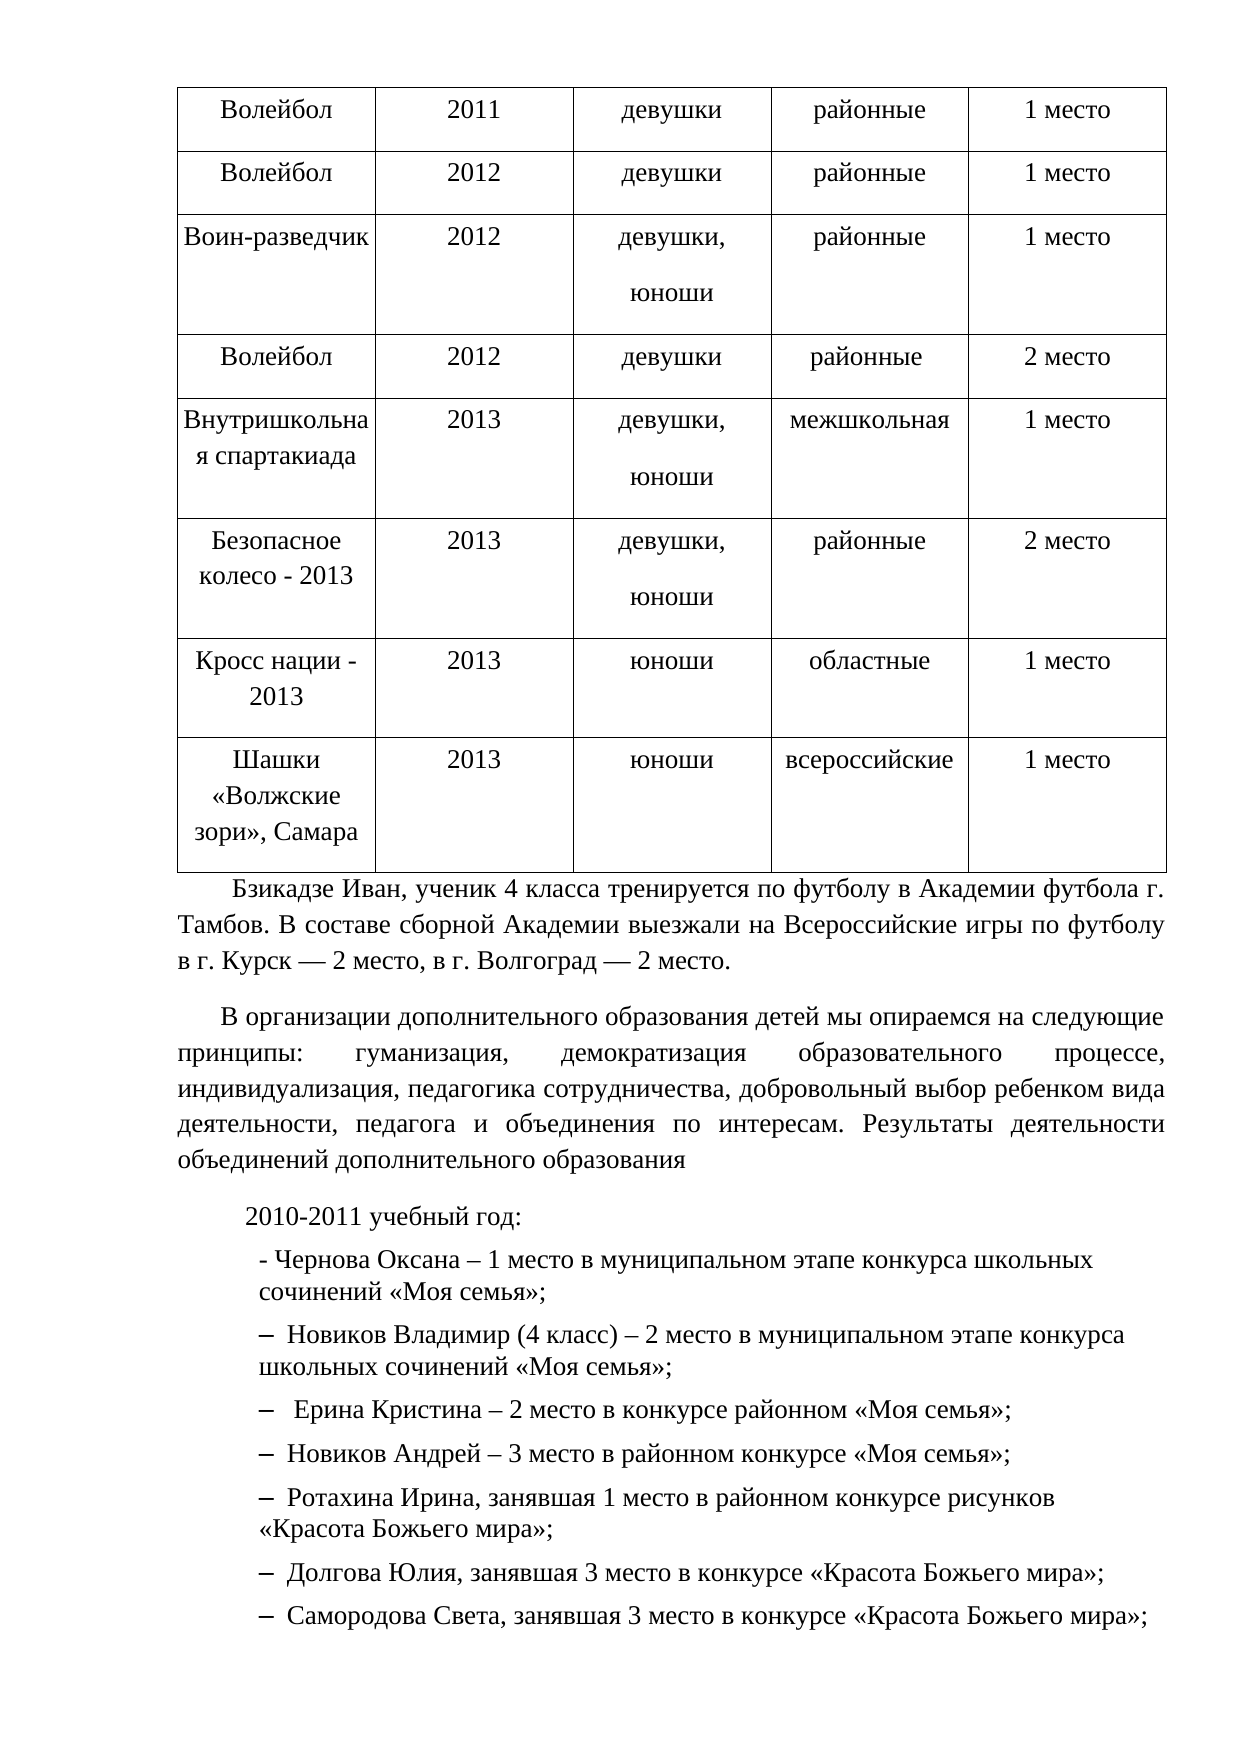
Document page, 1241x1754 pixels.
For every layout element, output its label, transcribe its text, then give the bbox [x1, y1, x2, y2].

table_cell 2012 [376, 335, 573, 398]
list Новиков Андрей – 3 место в районном конкурсе «Моя семья»; [258, 1437, 1166, 1468]
text 2010-2011 учебный год: [177, 1200, 1166, 1231]
table_cell 2011 [376, 88, 573, 151]
table_cell Шашки «Волжские зори», Самара [178, 738, 375, 872]
table_cell Кросс нации - 2013 [178, 639, 375, 737]
table_cell 1 место [969, 399, 1166, 518]
table_cell юноши [574, 639, 771, 737]
table_cell юноши [574, 738, 771, 872]
table_cell 2 место [969, 519, 1166, 638]
table_cell 2013 [376, 639, 573, 737]
table_cell 2 место [969, 335, 1166, 398]
table_cell девушки, юноши [574, 399, 771, 518]
table_cell областные [772, 639, 968, 737]
text Бзикадзе Иван, ученик 4 класса тренируется по футболу в Академии футбола г. Тамбов. В составе сборной Академии выезжали на Всероссийские игры по футболу в г. Курск — 2 место, в г. Волгоград — 2 место. [177, 873, 1166, 975]
table_cell 2013 [376, 519, 573, 638]
list Ротахина Ирина, занявшая 1 место в районном конкурсе рисунков «Красота Божьего мира»; [258, 1481, 1166, 1543]
table_cell 1 место [969, 88, 1166, 151]
list - Чернова Оксана – 1 место в муниципальном этапе конкурса школьных сочинений «Моя семья»; [258, 1243, 1166, 1306]
list Самородова Света, занявшая 3 место в конкурсе «Красота Божьего мира»; [258, 1599, 1166, 1631]
table_cell девушки [574, 152, 771, 214]
table_cell девушки, юноши [574, 215, 771, 334]
table_cell Волейбол [178, 152, 375, 214]
table_cell районные [772, 519, 968, 638]
table_cell 2012 [376, 152, 573, 214]
table_cell 1 место [969, 639, 1166, 737]
table_cell Внутришкольная спартакиада [178, 399, 375, 518]
list Новиков Владимир (4 класс) – 2 место в муниципальном этапе конкурса школьных сочинений «Моя семья»; [258, 1318, 1166, 1381]
table_cell Безопасное колесо - 2013 [178, 519, 375, 638]
table_cell Воин-разведчик [178, 215, 375, 334]
table_cell девушки, юноши [574, 519, 771, 638]
table_cell 1 место [969, 738, 1166, 872]
table_cell районные [772, 152, 968, 214]
table_cell всероссийские [772, 738, 968, 872]
table_cell девушки [574, 335, 771, 398]
table_cell районные [772, 215, 968, 334]
table_cell 2013 [376, 399, 573, 518]
table_cell 1 место [969, 152, 1166, 214]
text В организации дополнительного образования детей мы опираемся на следующие принципы: гуманизация, демократизация образовательного процессе, индивидуализация, педагогика сотрудничества, добровольный выбор ребенком вида деятельности, педагога и объединения по интересам. Результаты деятельности объединений дополнительного образования [177, 1000, 1166, 1174]
table_cell 2013 [376, 738, 573, 872]
table_cell районные [772, 335, 968, 398]
table_cell межшкольная [772, 399, 968, 518]
list Долгова Юлия, занявшая 3 место в конкурсе «Красота Божьего мира»; [258, 1556, 1166, 1587]
table_cell Волейбол [178, 335, 375, 398]
table_cell районные [772, 88, 968, 151]
list Ерина Кристина – 2 место в конкурсе районном «Моя семья»; [258, 1393, 1166, 1424]
table_cell 1 место [969, 215, 1166, 334]
table_cell Волейбол [178, 88, 375, 151]
table_cell 2012 [376, 215, 573, 334]
table_cell девушки [574, 88, 771, 151]
